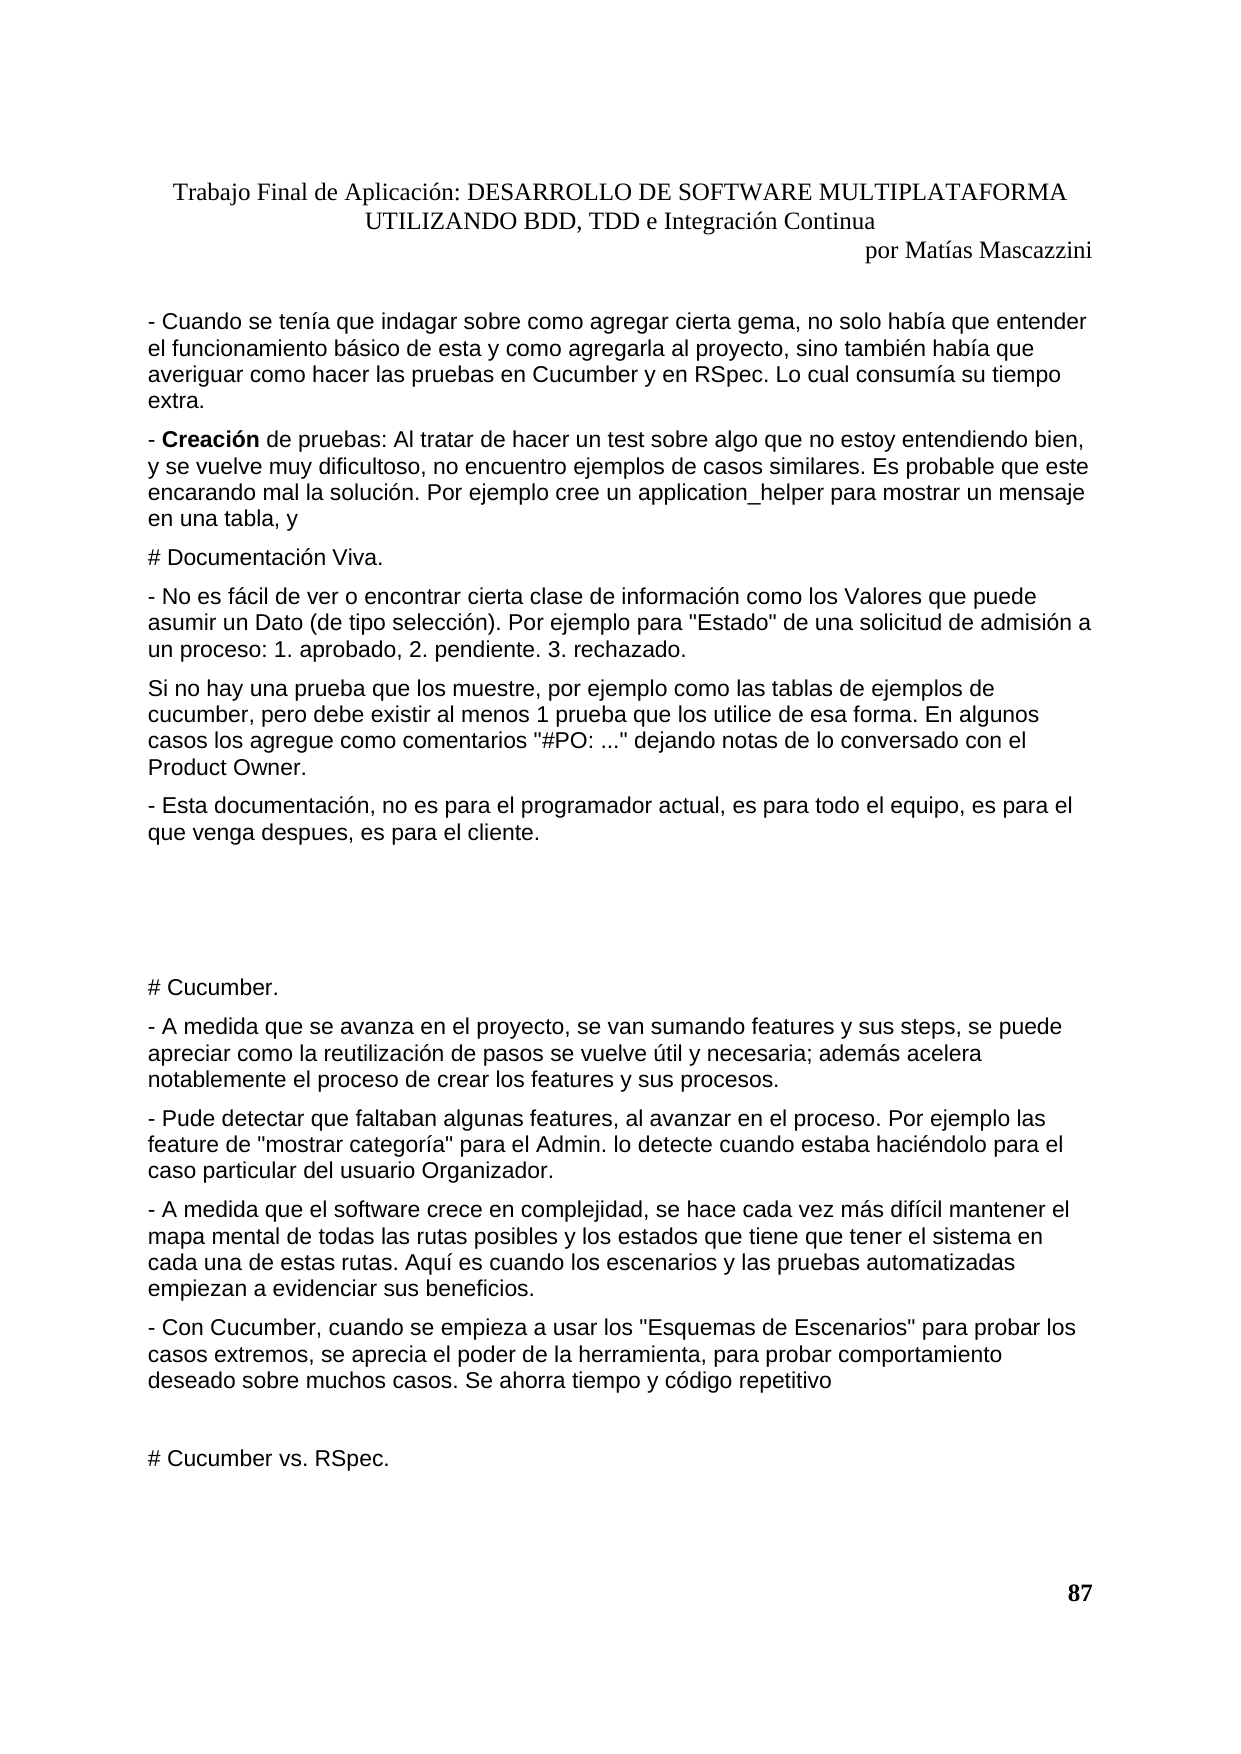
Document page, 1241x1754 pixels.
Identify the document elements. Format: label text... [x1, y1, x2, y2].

text - A medida que se avanza en el proyecto, se van sumando features y sus steps, se puede apreciar como la reutilización de pasos se vuelve útil y necesaria; además acelera notablemente el proceso de crear los features y sus procesos. [148, 1013, 1093, 1092]
text - Cuando se tenía que indagar sobre como agregar cierta gema, no solo había que entender el funcionamiento básico de esta y como agregarla al proyecto, sino también había que averiguar como hacer las pruebas en Cucumber y en RSpec. Lo cual consumía su tiempo extra. [148, 308, 1093, 414]
text Si no hay una prueba que los muestre, por ejemplo como las tablas de ejemplos de cucumber, pero debe existir al menos 1 prueba que los utilice de esa forma. En algunos casos los agregue como comentarios "#PO: ..." dejando notas de lo conversado con el Product Owner. [148, 674, 1093, 780]
text - A medida que el software crece en complejidad, se hace cada vez más difícil mantener el mapa mental de todas las rutas posibles y los estados que tiene que tener el sistema en cada una de estas rutas. Aquí es cuando los escenarios y las pruebas automatizadas empiezan a evidenciar sus beneficios. [148, 1196, 1093, 1302]
text # Documentación Viva. [148, 544, 1093, 571]
text - No es fácil de ver o encontrar cierta clase de información como los Valores que puede asumir un Dato (de tipo selección). Por ejemplo para "Estado" de una solicitud de admisión a un proceso: 1. aprobado, 2. pendiente. 3. rechazado. [148, 583, 1093, 662]
text - Pude detectar que faltaban algunas features, al avanzar en el proceso. Por ejemplo las feature de "mostrar categoría" para el Admin. lo detecte cuando estaba haciéndolo para el caso particular del usuario Organizador. [148, 1105, 1093, 1184]
text - Esta documentación, no es para el programador actual, es para todo el equipo, es para el que venga despues, es para el cliente. [148, 792, 1093, 845]
text - Creación de pruebas: Al tratar de hacer un test sobre algo que no estoy entendiendo bien, y se vuelve muy dificultoso, no encuentro ejemplos de casos similares. Es probable que este encarando mal la solución. Por ejemplo cree un application_helper para mostrar un mensaje en una tabla, y [148, 426, 1093, 532]
text - Con Cucumber, cuando se empieza a usar los "Esquemas de Escenarios" para probar los casos extremos, se aprecia el poder de la herramienta, para probar comportamiento deseado sobre muchos casos. Se ahorra tiempo y código repetitivo [148, 1314, 1093, 1393]
text # Cucumber. [148, 974, 1093, 1001]
text # Cucumber vs. RSpec. [148, 1444, 1093, 1471]
